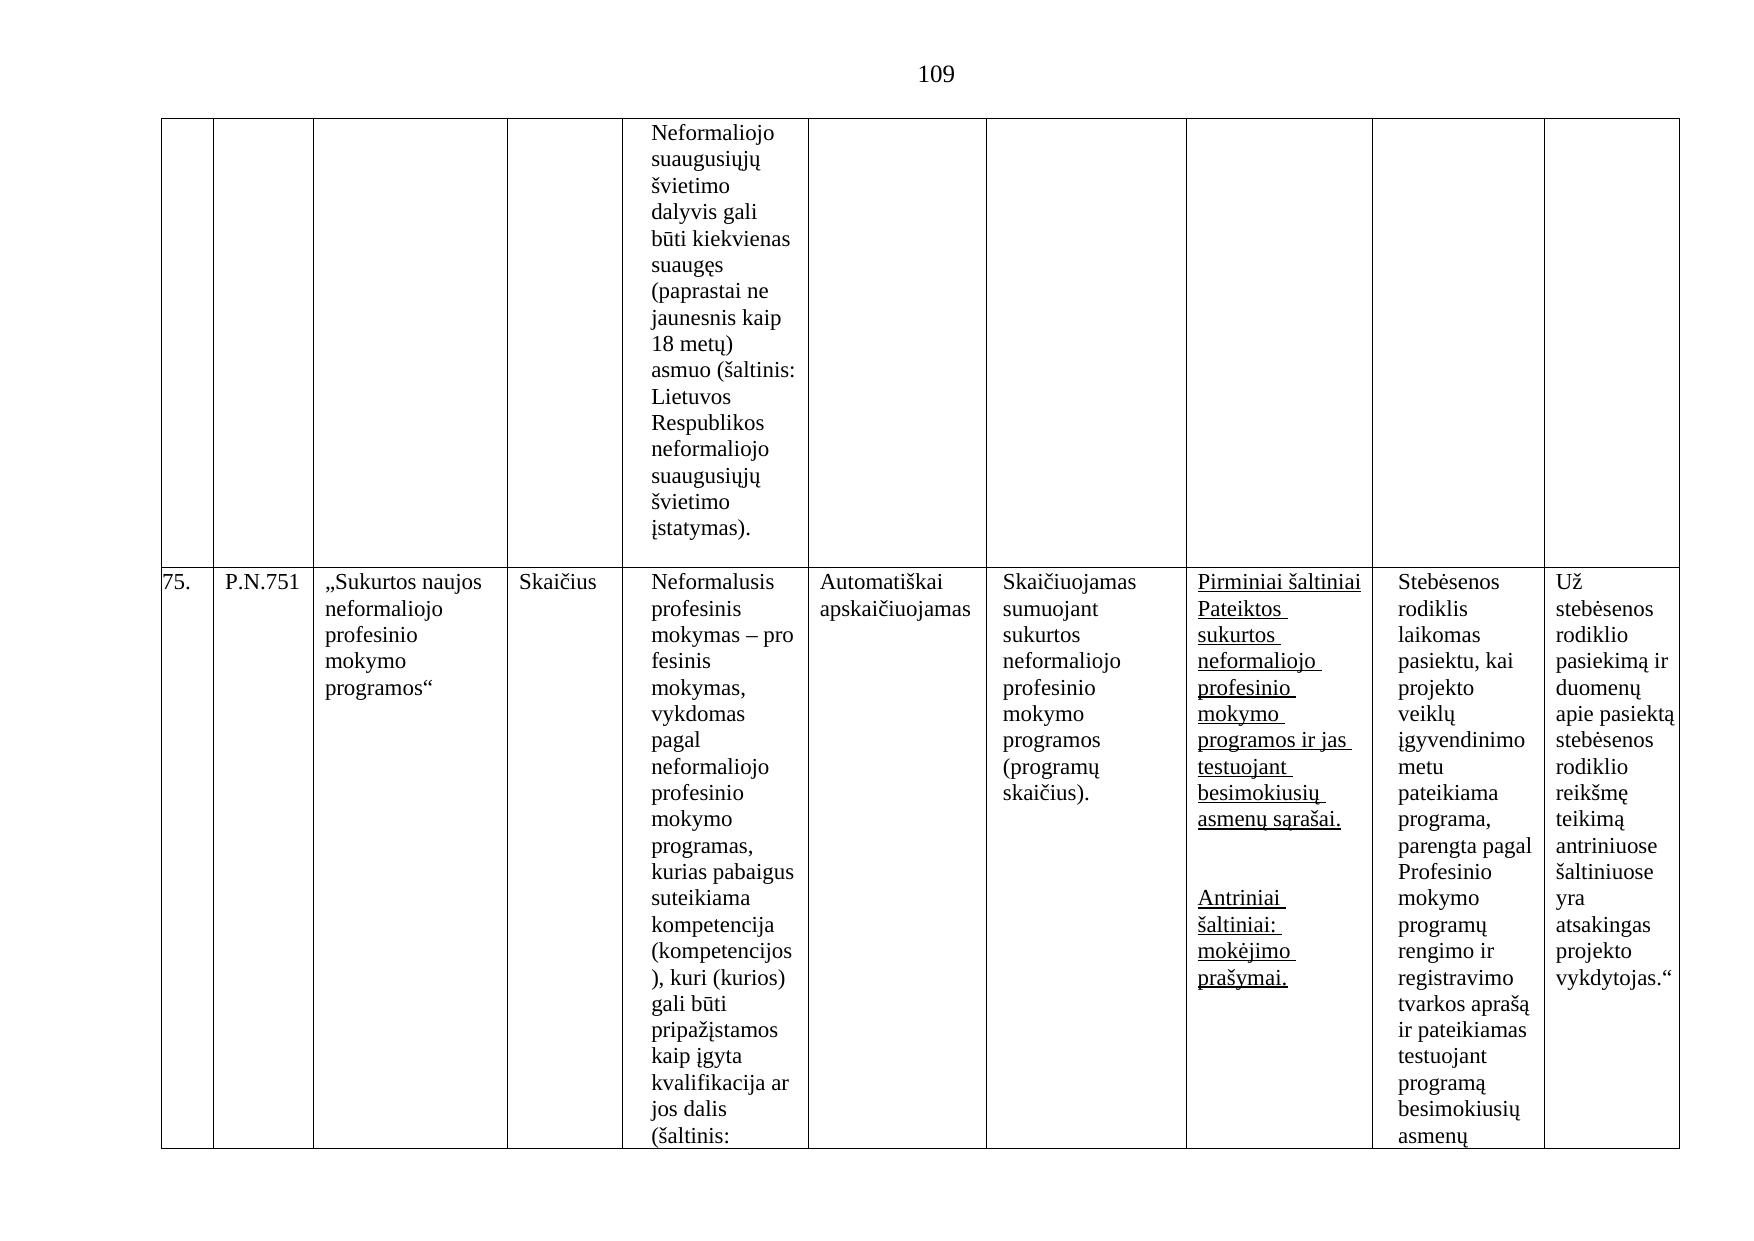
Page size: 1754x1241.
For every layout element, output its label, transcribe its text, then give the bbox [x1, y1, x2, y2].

table_cell Stebėsenos rodiklis laikomas pasiektu, kai projekto veiklų įgyvendinimo metu pateikiama programa, parengta pagal Profesinio mokymo programų rengimo ir registravimo tvarkos aprašą ir pateikiamas testuojant programą besimokiusių asmenų [1373, 568, 1544, 1148]
table_cell Skaičius [508, 568, 622, 1148]
table_cell „Sukurtos naujos neformaliojo profesinio mokymo programos“ [314, 568, 507, 1148]
table_cell [809, 119, 986, 567]
table_cell [508, 119, 622, 567]
table_cell Pirminiai šaltiniai Pateiktos sukurtos neformaliojo profesinio mokymo programos ir jas testuojant besimokiusių asmenų sąrašai. Antriniai šaltiniai: mokėjimo prašymai. [1187, 568, 1372, 1148]
table_cell Skaičiuojamas sumuojant sukurtos neformaliojo profesinio mokymo programos (programų skaičius). [987, 568, 1186, 1148]
table_cell [1187, 119, 1372, 567]
table_cell [1545, 119, 1679, 567]
table_cell P.N.751 [214, 568, 313, 1148]
table_cell [1373, 119, 1544, 567]
table_cell [214, 119, 313, 567]
table_cell Neformaliojo suaugusiųjų švietimo dalyvis gali būti kiekvienas suaugęs (paprastai ne jaunesnis kaip 18 metų) asmuo (šaltinis: Lietuvos Respublikos neformaliojo suaugusiųjų švietimo įstatymas). [623, 119, 808, 567]
table_cell 75. [162, 568, 213, 1148]
table_cell Už stebėsenos rodiklio pasiekimą ir duomenų apie pasiektą stebėsenos rodiklio reikšmę teikimą antriniuose šaltiniuose yra atsakingas projekto vykdytojas.“ [1545, 568, 1679, 1148]
table_cell [987, 119, 1186, 567]
table_cell [314, 119, 507, 567]
table_cell [162, 119, 213, 567]
table_cell Neformalusis profesinis mokymas – profesinis mokymas, vykdomas pagal neformaliojo profesinio mokymo programas, kurias pabaigus suteikiama kompetencija (kompetencijos), kuri (kurios) gali būti pripažįstamos kaip įgyta kvalifikacija ar jos dalis (šaltinis: [623, 568, 808, 1148]
table_cell Automatiškai apskaičiuojamas [809, 568, 986, 1148]
